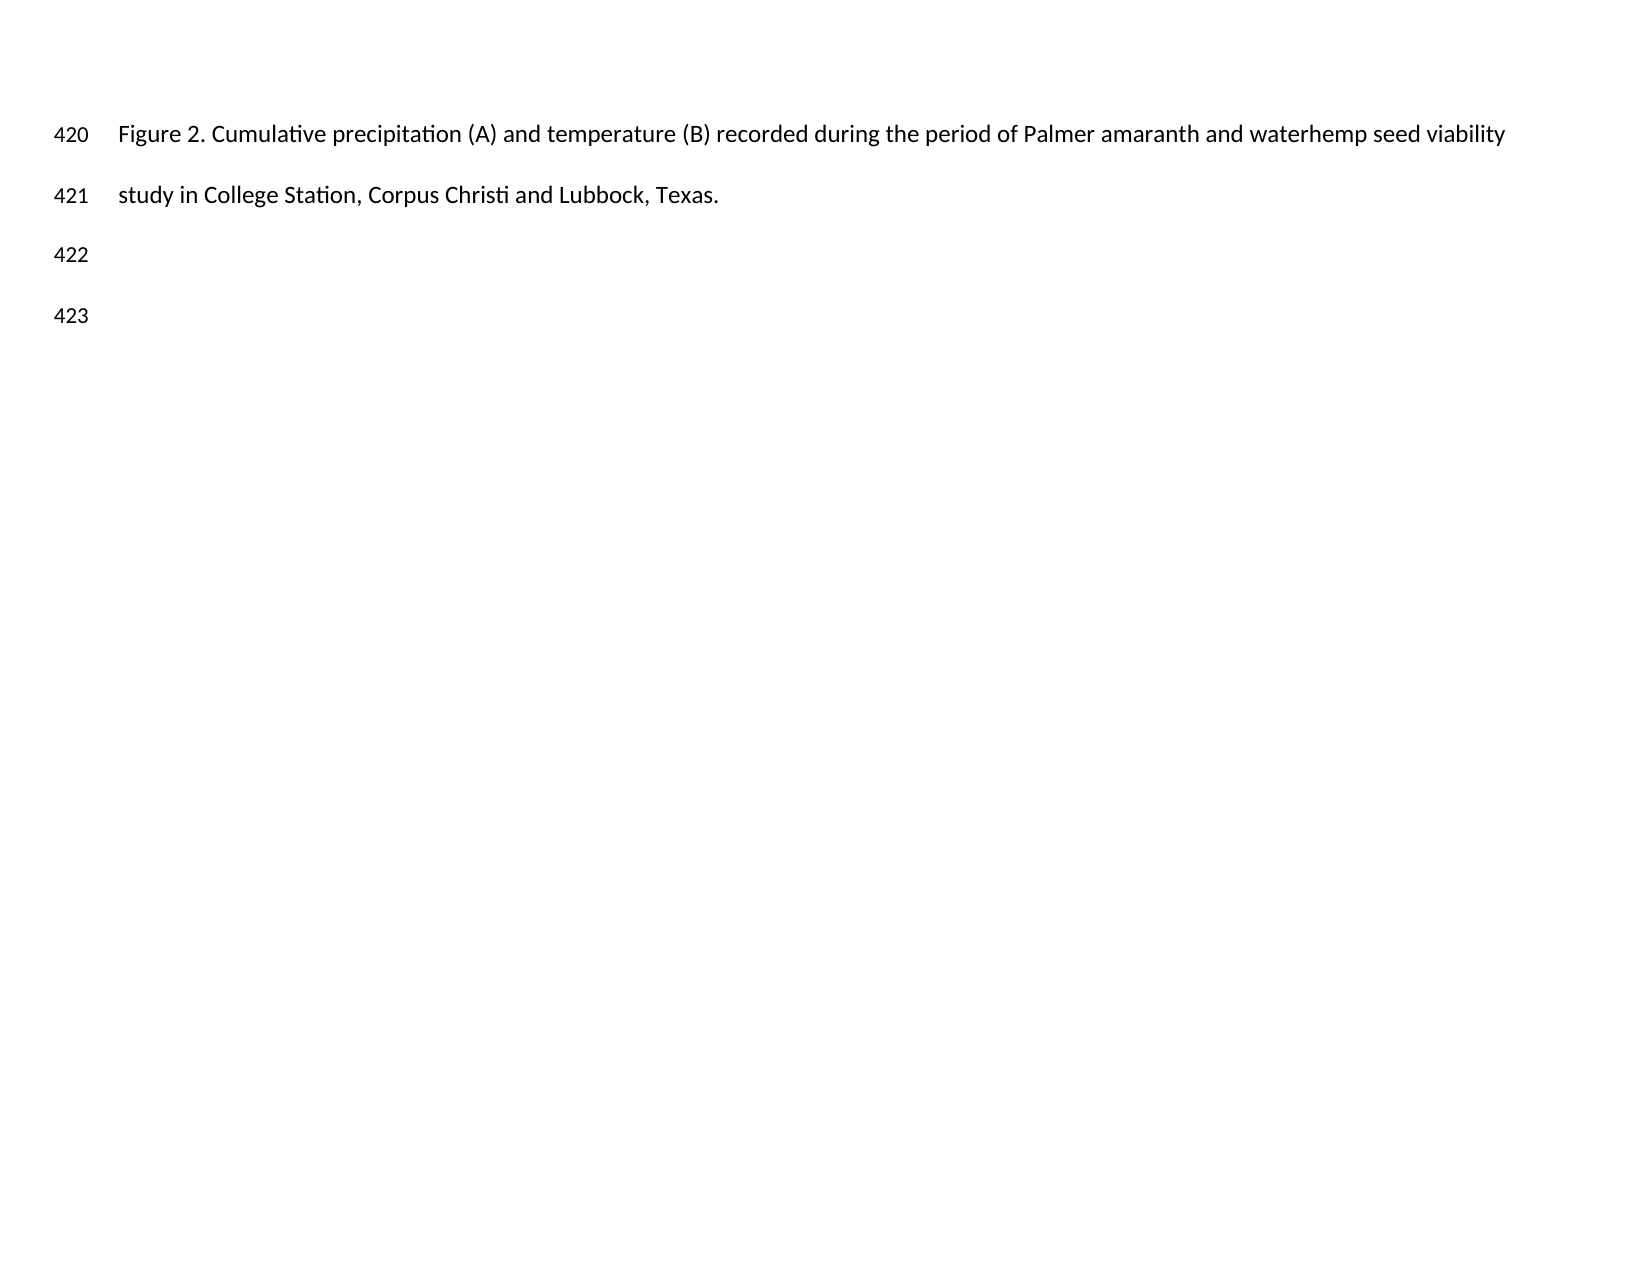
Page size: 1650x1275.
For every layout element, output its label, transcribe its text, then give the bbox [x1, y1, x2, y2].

text Figure 2. Cumulative precipitation (A) and temperature (B) recorded during the period of Palmer amaranth and waterhemp seed viability study in College Station, Corpus Christi and Lubbock, Texas. [118, 118, 1532, 210]
